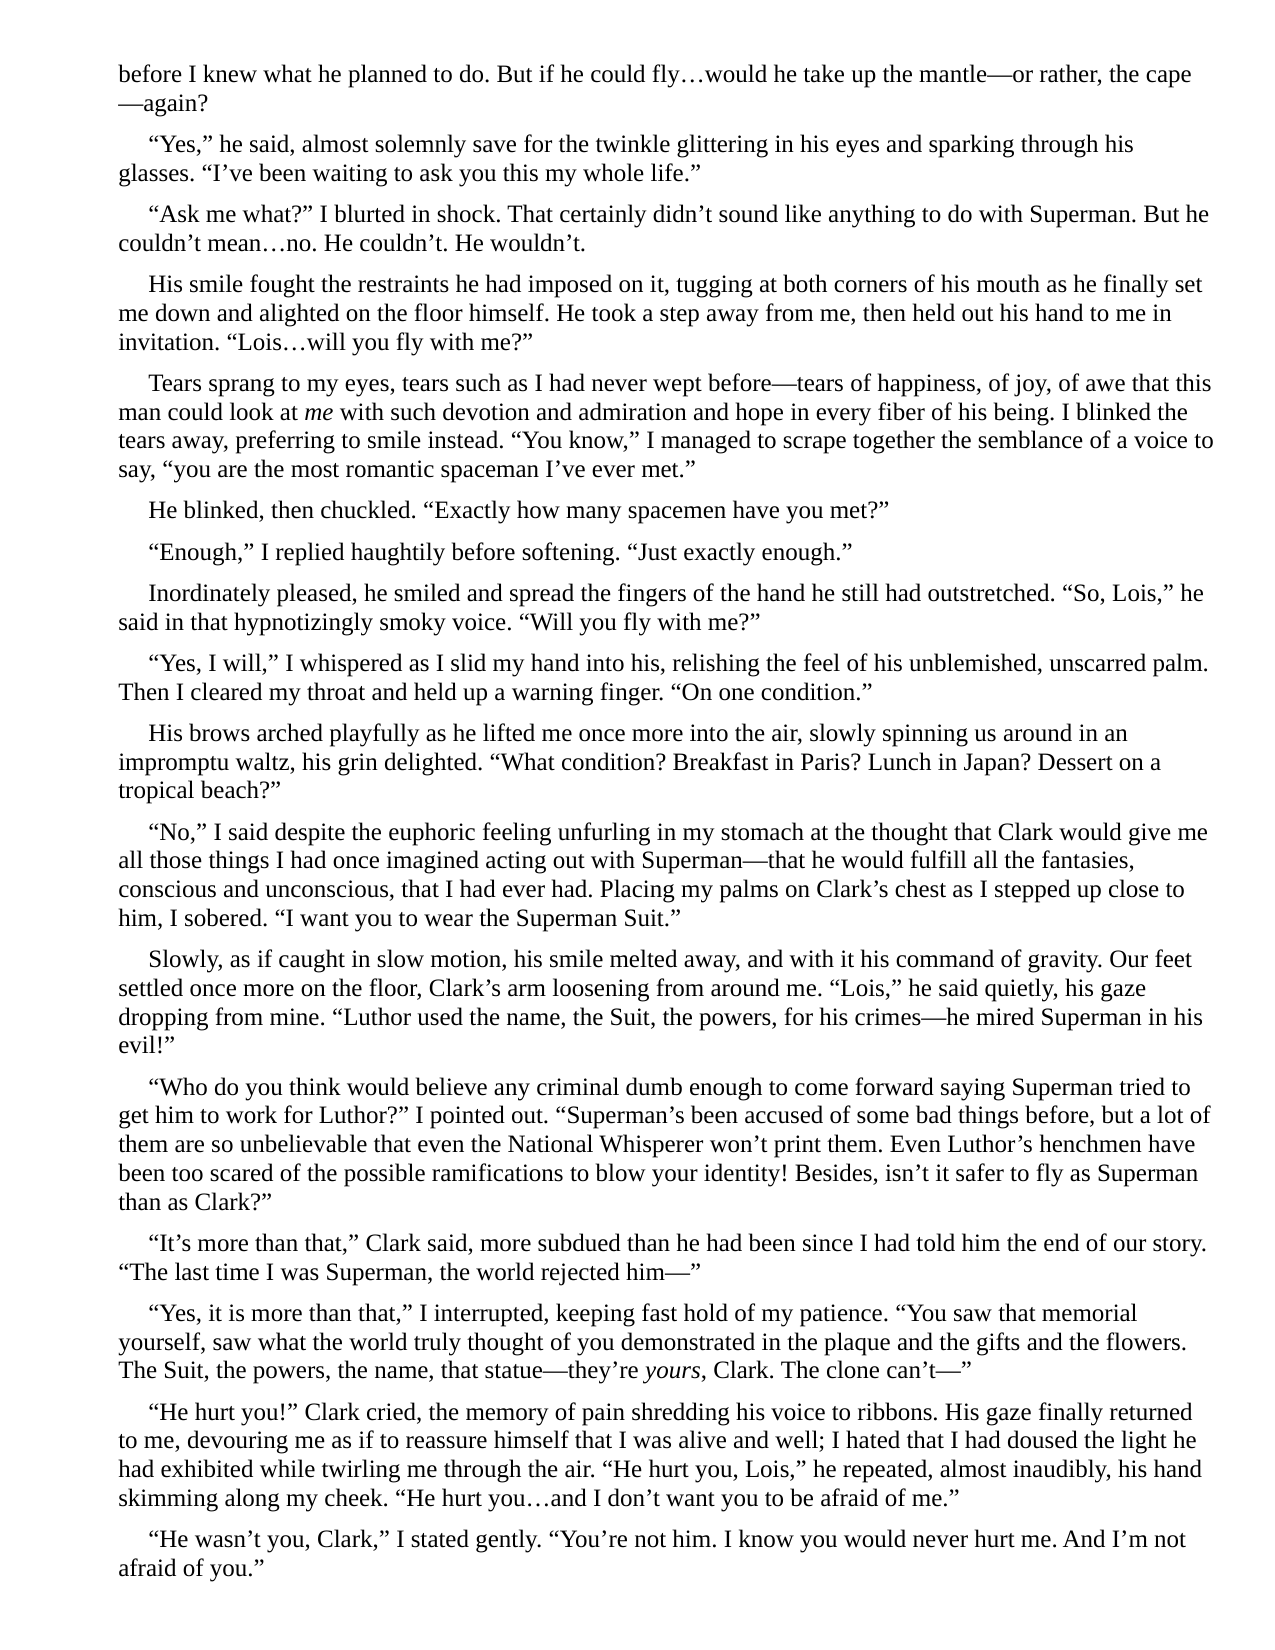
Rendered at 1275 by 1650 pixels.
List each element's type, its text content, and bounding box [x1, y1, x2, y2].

text “He hurt you!” Clark cried, the memory of pain shredding his voice to ribbons. His gaze finally returned to me, devouring me as if to reassure himself that I was alive and well; I hated that I had doused the light he had exhibited while twirling me through the air. “He hurt you, Lois,” he repeated, almost inaudibly, his hand skimming along my cheek. “He hurt you…and I don’t want you to be afraid of me.” [118, 1397, 1216, 1512]
text “It’s more than that,” Clark said, more subdued than he had been since I had told him the end of our story. “The last time I was Superman, the world rejected him—” [118, 1228, 1216, 1285]
text “Enough,” I replied haughtily before softening. “Just exactly enough.” [118, 537, 1216, 565]
text “Yes, I will,” I whispered as I slid my hand into his, relishing the feel of his unblemished, unscarred palm. Then I cleared my throat and held up a warning finger. “On one condition.” [118, 648, 1216, 705]
text “Ask me what?” I blurted in shock. That certainly didn’t sound like anything to do with Superman. But he couldn’t mean…no. He couldn’t. He wouldn’t. [118, 199, 1216, 257]
text His smile fought the restraints he had imposed on it, tugging at both corners of his mouth as he finally set me down and alighted on the floor himself. He took a step away from me, then held out his hand to me in invitation. “Lois…will you fly with me?” [118, 269, 1216, 355]
text “Yes, it is more than that,” I interrupted, keeping fast hold of my patience. “You saw that memorial yourself, saw what the world truly thought of you demonstrated in the plaque and the gifts and the flowers. The Suit, the powers, the name, that statue—they’re yours, Clark. The clone can’t—” [118, 1298, 1216, 1384]
text Inordinately pleased, he smiled and spread the fingers of the hand he still had outstretched. “So, Lois,” he said in that hypnotizingly smoky voice. “Will you fly with me?” [118, 578, 1216, 635]
text “He wasn’t you, Clark,” I stated gently. “You’re not him. I know you would never hurt me. And I’m not afraid of you.” [118, 1524, 1216, 1582]
text Slowly, as if caught in slow motion, his smile melted away, and with it his command of gravity. Our feet settled once more on the floor, Clark’s arm loosening from around me. “Lois,” he said quietly, his gaze dropping from mine. “Luthor used the name, the Suit, the powers, for his crimes—he mired Superman in his evil!” [118, 944, 1216, 1059]
text “Who do you think would believe any criminal dumb enough to come forward saying Superman tried to get him to work for Luthor?” I pointed out. “Superman’s been accused of some bad things before, but a lot of them are so unbelievable that even the National Whisperer won’t print them. Even Luthor’s henchmen have been too scared of the possible ramifications to blow your identity! Besides, isn’t it safer to fly as Superman than as Clark?” [118, 1072, 1216, 1215]
text before I knew what he planned to do. But if he could fly…would he take up the mantle—or rather, the cape—again? [118, 59, 1216, 117]
text Tears sprang to my eyes, tears such as I had never wept before—tears of happiness, of joy, of awe that this man could look at me with such devotion and admiration and hope in every fiber of his being. I blinked the tears away, preferring to smile instead. “You know,” I managed to scrape together the semblance of a voice to say, “you are the most romantic spaceman I’ve ever met.” [118, 368, 1216, 483]
text “No,” I said despite the euphoric feeling unfurling in my stomach at the thought that Clark would give me all those things I had once imagined acting out with Superman—that he would fulfill all the fantasies, conscious and unconscious, that I had ever had. Placing my palms on Clark’s chest as I stepped up close to him, I sobered. “I want you to wear the Superman Suit.” [118, 817, 1216, 932]
text He blinked, then chuckled. “Exactly how many spacemen have you met?” [118, 495, 1216, 524]
text “Yes,” he said, almost solemnly save for the twinkle glittering in his eyes and sparking through his glasses. “I’ve been waiting to ask you this my whole life.” [118, 129, 1216, 187]
text His brows arched playfully as he lifted me once more into the air, slowly spinning us around in an impromptu waltz, his grin delighted. “What condition? Breakfast in Paris? Lunch in Japan? Dessert on a tropical beach?” [118, 718, 1216, 804]
